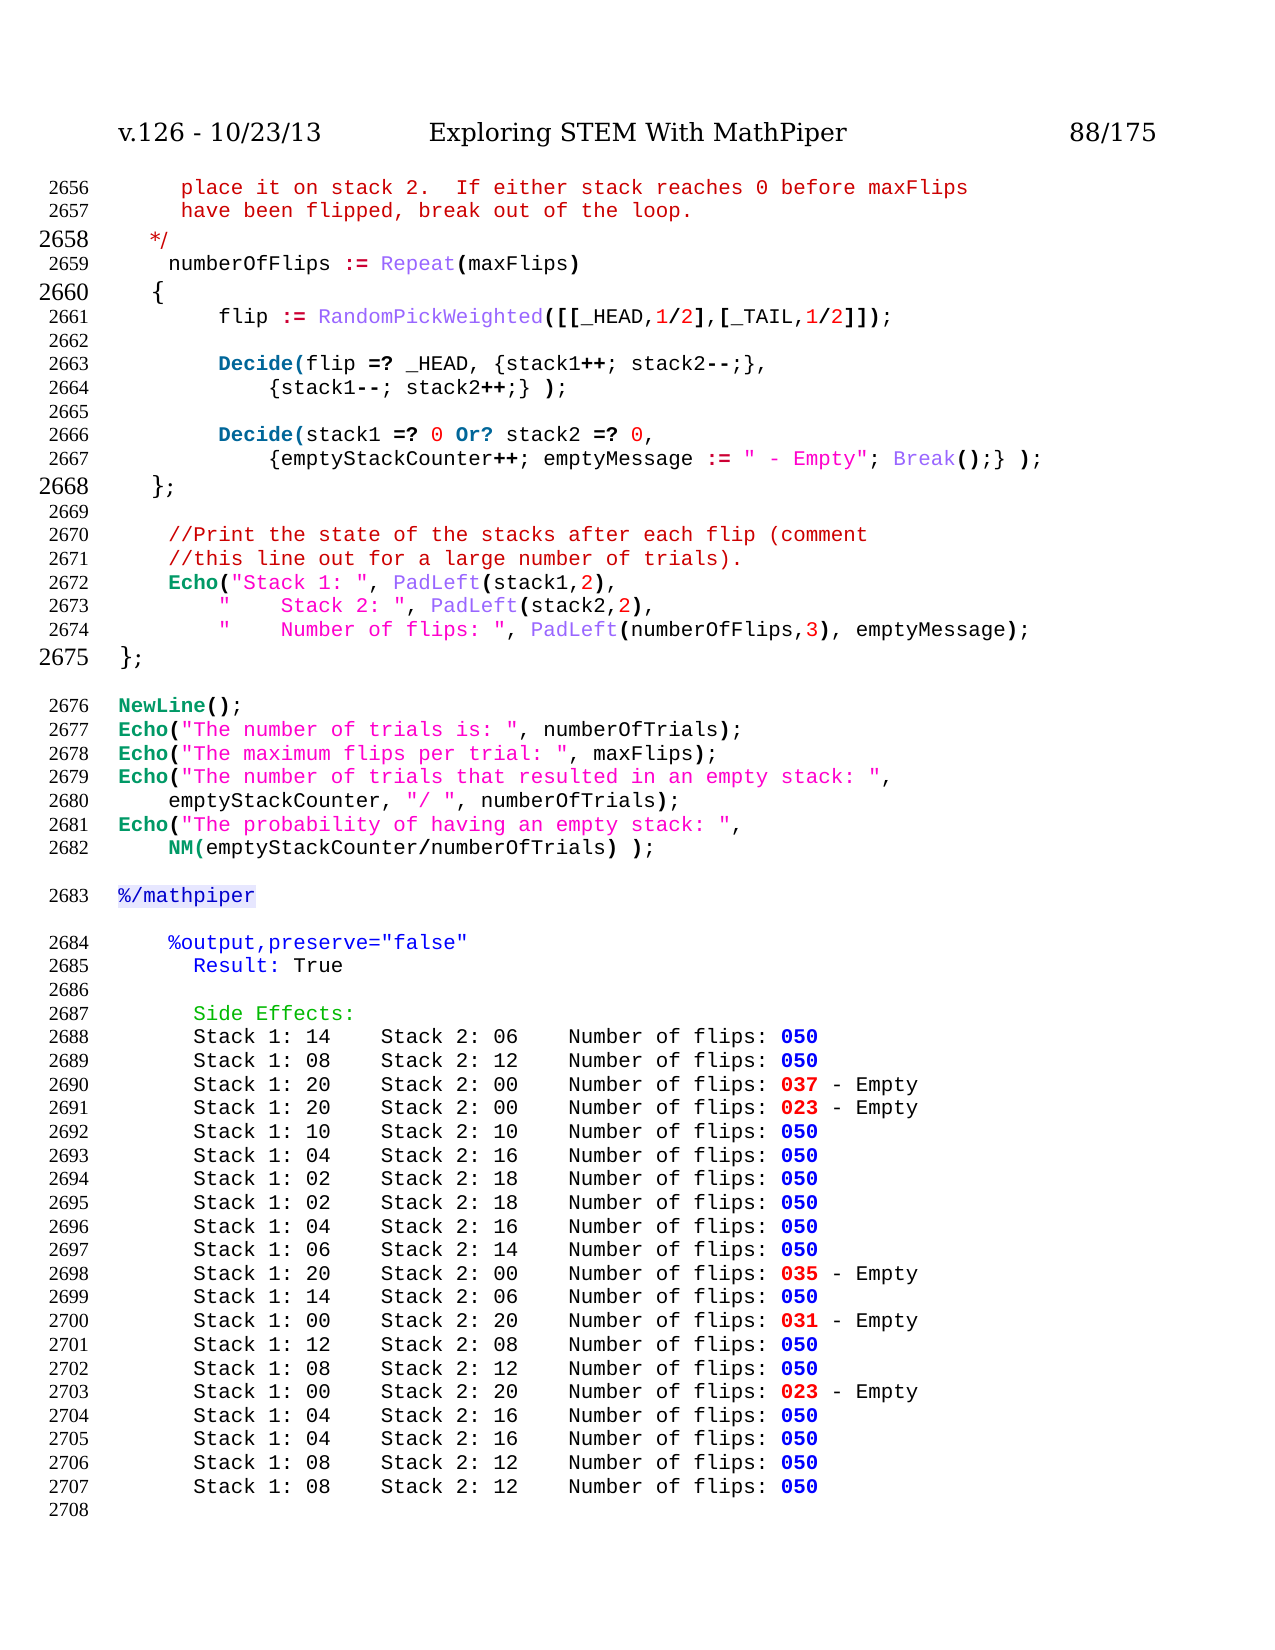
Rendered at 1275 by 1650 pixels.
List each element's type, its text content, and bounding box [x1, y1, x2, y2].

text Echo("The number of trials is: ", numberOfTrials); [118, 719, 1157, 743]
text NM(emptyStackCounter/numberOfTrials) ); [118, 837, 1157, 861]
text %output,preserve="false" [118, 932, 1157, 956]
text Stack 1: 08 Stack 2: 12 Number of flips: 050 [118, 1357, 1157, 1381]
text Stack 1: 08 Stack 2: 12 Number of flips: 050 [118, 1476, 1157, 1499]
text Stack 1: 14 Stack 2: 06 Number of flips: 050 [118, 1026, 1157, 1050]
text //Print the state of the stacks after each flip (comment [118, 524, 1157, 548]
text Echo("The number of trials that resulted in an empty stack: ", [118, 766, 1157, 790]
text Decide(stack1 =? 0 Or? stack2 =? 0, [118, 424, 1157, 448]
text Side Effects: [118, 1003, 1157, 1026]
text " Number of flips: ", PadLeft(numberOfFlips,3), emptyMessage); [118, 619, 1157, 643]
text Stack 1: 12 Stack 2: 08 Number of flips: 050 [118, 1334, 1157, 1357]
text have been flipped, break out of the loop. [118, 200, 1157, 224]
text Stack 1: 00 Stack 2: 20 Number of flips: 023 - Empty [118, 1381, 1157, 1405]
text //this line out for a large number of trials). [118, 548, 1157, 572]
text Echo("The maximum flips per trial: ", maxFlips); [118, 743, 1157, 766]
text Stack 1: 04 Stack 2: 16 Number of flips: 050 [118, 1216, 1157, 1239]
text Stack 1: 00 Stack 2: 20 Number of flips: 031 - Empty [118, 1310, 1157, 1334]
text Stack 1: 04 Stack 2: 16 Number of flips: 050 [118, 1145, 1157, 1168]
text Stack 1: 20 Stack 2: 00 Number of flips: 037 - Empty [118, 1074, 1157, 1097]
text " Stack 2: ", PadLeft(stack2,2), [118, 595, 1157, 619]
text { [118, 277, 1157, 306]
text NewLine(); [118, 695, 1157, 719]
text Stack 1: 08 Stack 2: 12 Number of flips: 050 [118, 1452, 1157, 1476]
text {stack1--; stack2++;} ); [118, 377, 1157, 401]
text Stack 1: 08 Stack 2: 12 Number of flips: 050 [118, 1050, 1157, 1074]
text Stack 1: 20 Stack 2: 00 Number of flips: 035 - Empty [118, 1263, 1157, 1287]
text Stack 1: 20 Stack 2: 00 Number of flips: 023 - Empty [118, 1097, 1157, 1121]
text Decide(flip =? _HEAD, {stack1++; stack2--;}, [118, 353, 1157, 377]
text Stack 1: 10 Stack 2: 10 Number of flips: 050 [118, 1121, 1157, 1145]
text emptyStackCounter, "/ ", numberOfTrials); [118, 790, 1157, 814]
text Stack 1: 02 Stack 2: 18 Number of flips: 050 [118, 1192, 1157, 1216]
text {emptyStackCounter++; emptyMessage := " - Empty"; Break();} ); [118, 448, 1157, 472]
text Result: True [118, 956, 1157, 979]
text Stack 1: 02 Stack 2: 18 Number of flips: 050 [118, 1168, 1157, 1192]
text Stack 1: 04 Stack 2: 16 Number of flips: 050 [118, 1405, 1157, 1428]
text %/mathpiper [118, 884, 1157, 908]
text Echo("The probability of having an empty stack: ", [118, 814, 1157, 837]
text }; [118, 472, 1157, 501]
text Stack 1: 06 Stack 2: 14 Number of flips: 050 [118, 1239, 1157, 1263]
text }; [118, 643, 1157, 672]
text flip := RandomPickWeighted([[_HEAD,1/2],[_TAIL,1/2]]); [118, 306, 1157, 330]
text numberOfFlips := Repeat(maxFlips) [118, 253, 1157, 277]
text Stack 1: 14 Stack 2: 06 Number of flips: 050 [118, 1287, 1157, 1310]
text Echo("Stack 1: ", PadLeft(stack1,2), [118, 572, 1157, 595]
text place it on stack 2. If either stack reaches 0 before maxFlips [118, 177, 1157, 200]
text Stack 1: 04 Stack 2: 16 Number of flips: 050 [118, 1428, 1157, 1452]
text */ [118, 224, 1157, 253]
